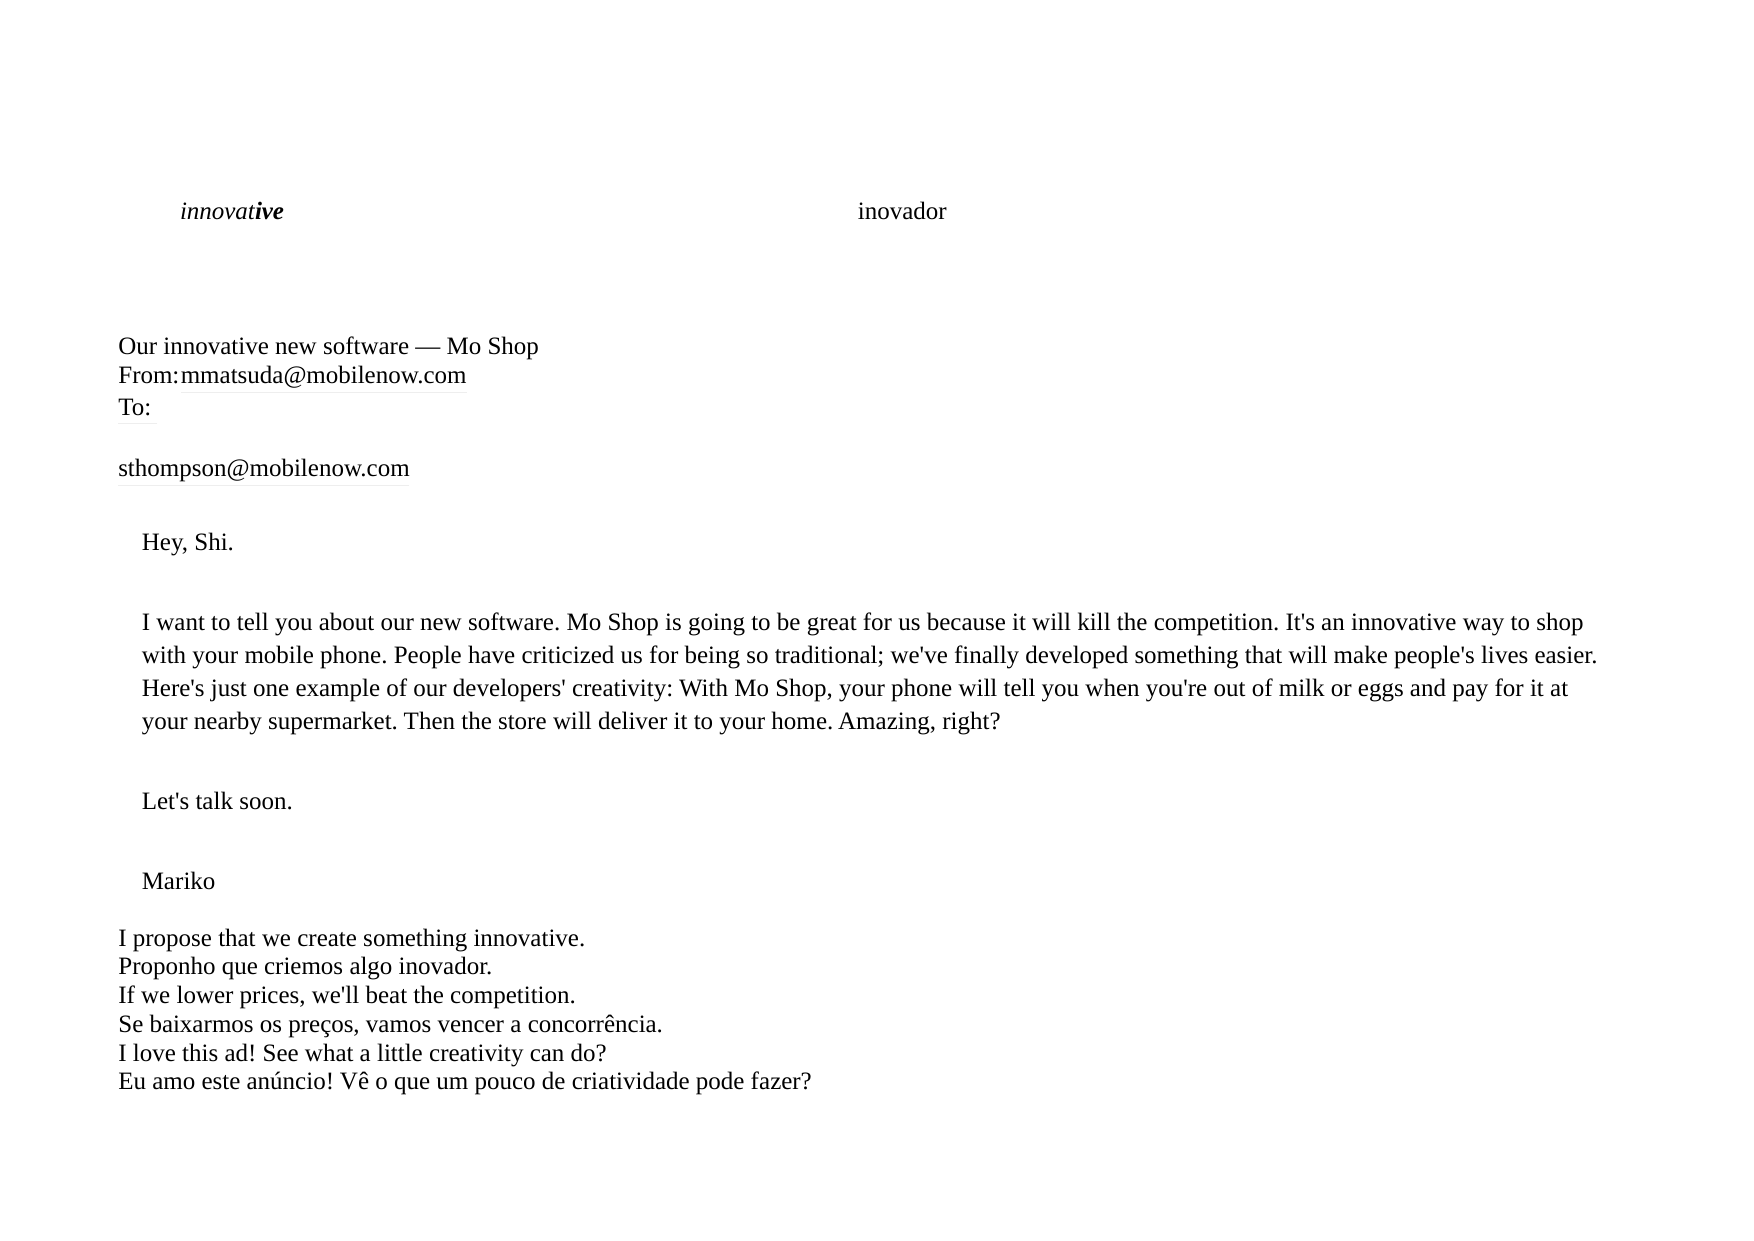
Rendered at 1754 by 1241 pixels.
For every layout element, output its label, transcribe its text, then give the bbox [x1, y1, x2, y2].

text Hey, Shi. [142, 527, 1612, 556]
table_header inovador [855, 118, 1452, 302]
text Let's talk soon. [142, 786, 1612, 815]
text If we lower prices, we'll beat the competition. [118, 980, 1636, 1009]
text Our innovative new software — Mo Shop [118, 331, 1636, 360]
text I propose that we create something innovative. [118, 923, 1636, 951]
text I love this ad! See what a little creativity can do? [118, 1038, 1636, 1066]
text mmatsuda@mobilenow.com [118, 360, 1636, 392]
text To: [118, 392, 1636, 423]
text Mariko [142, 866, 1612, 895]
table_header innovative [177, 118, 855, 302]
text I want to tell you about our new software. Mo Shop is going to be great for us because it will kill the competition. It's an innovative way to shop with your mobile phone. People have criticized us for being so traditional; we've finally developed something that will make people's lives easier. Here's just one example of our developers' creativity: With Mo Shop, your phone will tell you when you're out of milk or eggs and pay for it at your nearby supermarket. Then the store will deliver it to your home. Amazing, right? [142, 607, 1612, 735]
text Eu amo este anúncio! Vê o que um pouco de criatividade pode fazer? [118, 1066, 1636, 1095]
text From: [118, 360, 181, 389]
text sthompson@mobilenow.com [118, 453, 1636, 485]
text Proponho que criemos algo inovador. [118, 951, 1636, 980]
text Se baixarmos os preços, vamos vencer a concorrência. [118, 1009, 1636, 1038]
table_header [118, 118, 177, 302]
